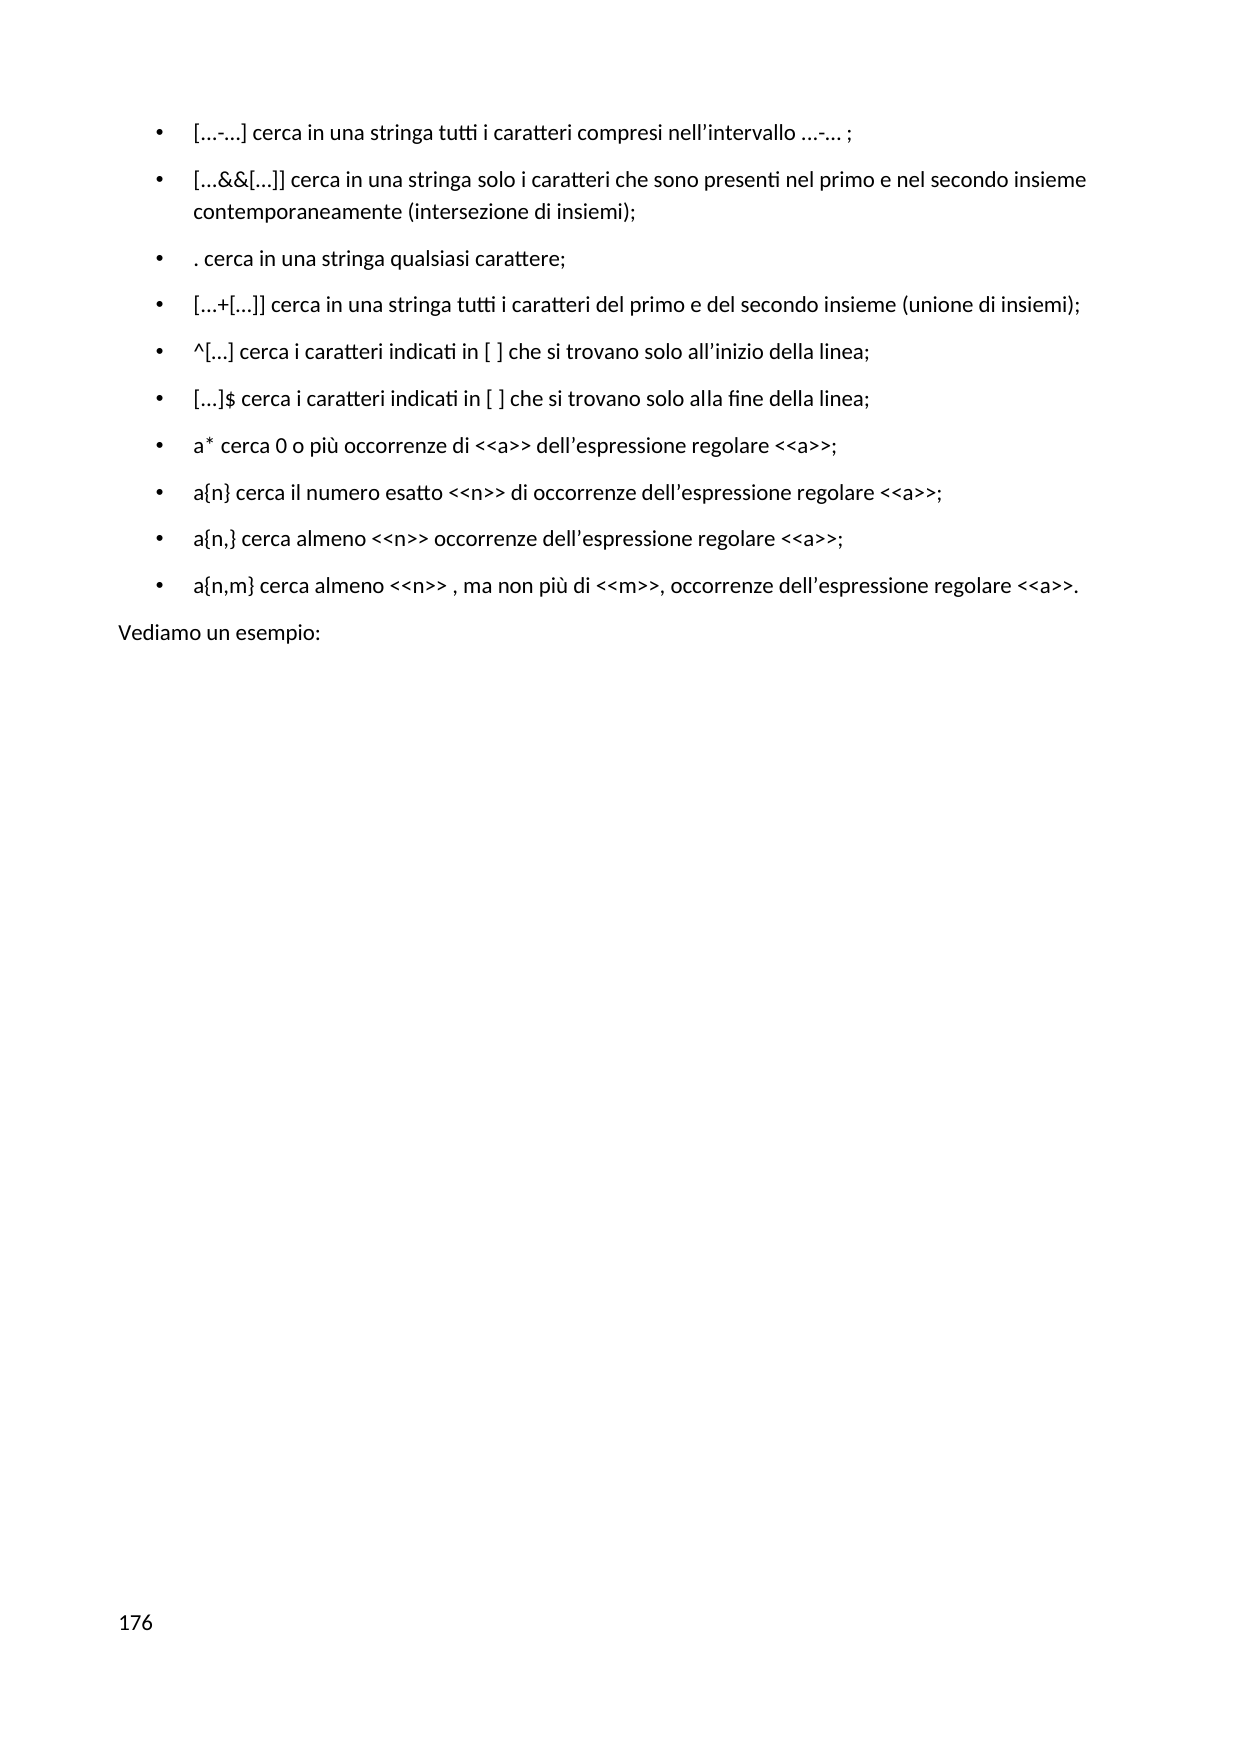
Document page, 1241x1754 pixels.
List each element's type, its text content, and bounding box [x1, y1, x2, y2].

list ^[…] cerca i caratteri indicati in [ ] che si trovano solo all’inizio della linea; [156, 337, 1122, 365]
list a{n} cerca il numero esatto <<n>> di occorrenze dell’espressione regolare <<a>>; [156, 478, 1122, 506]
list [...]$ cerca i caratteri indicati in [ ] che si trovano solo alla fine della linea; [156, 384, 1122, 412]
list [...&&[…]] cerca in una stringa solo i caratteri che sono presenti nel primo e nel secondo insieme contemporaneamente (intersezione di insiemi); [156, 165, 1122, 225]
list a* cerca 0 o più occorrenze di <<a>> dell’espressione regolare <<a>>; [156, 431, 1122, 459]
list a{n,} cerca almeno <<n>> occorrenze dell’espressione regolare <<a>>; [156, 524, 1122, 552]
list a{n,m} cerca almeno <<n>> , ma non più di <<m>>, occorrenze dell’espressione regolare <<a>>. [156, 571, 1122, 599]
list [...+[…]] cerca in una stringa tutti i caratteri del primo e del secondo insieme (unione di insiemi); [156, 291, 1122, 319]
text Vediamo un esempio: [118, 618, 1122, 646]
list . cerca in una stringa qualsiasi carattere; [156, 244, 1122, 272]
list [...-…] cerca in una stringa tutti i caratteri compresi nell’intervallo ...-… ; [156, 118, 1122, 146]
